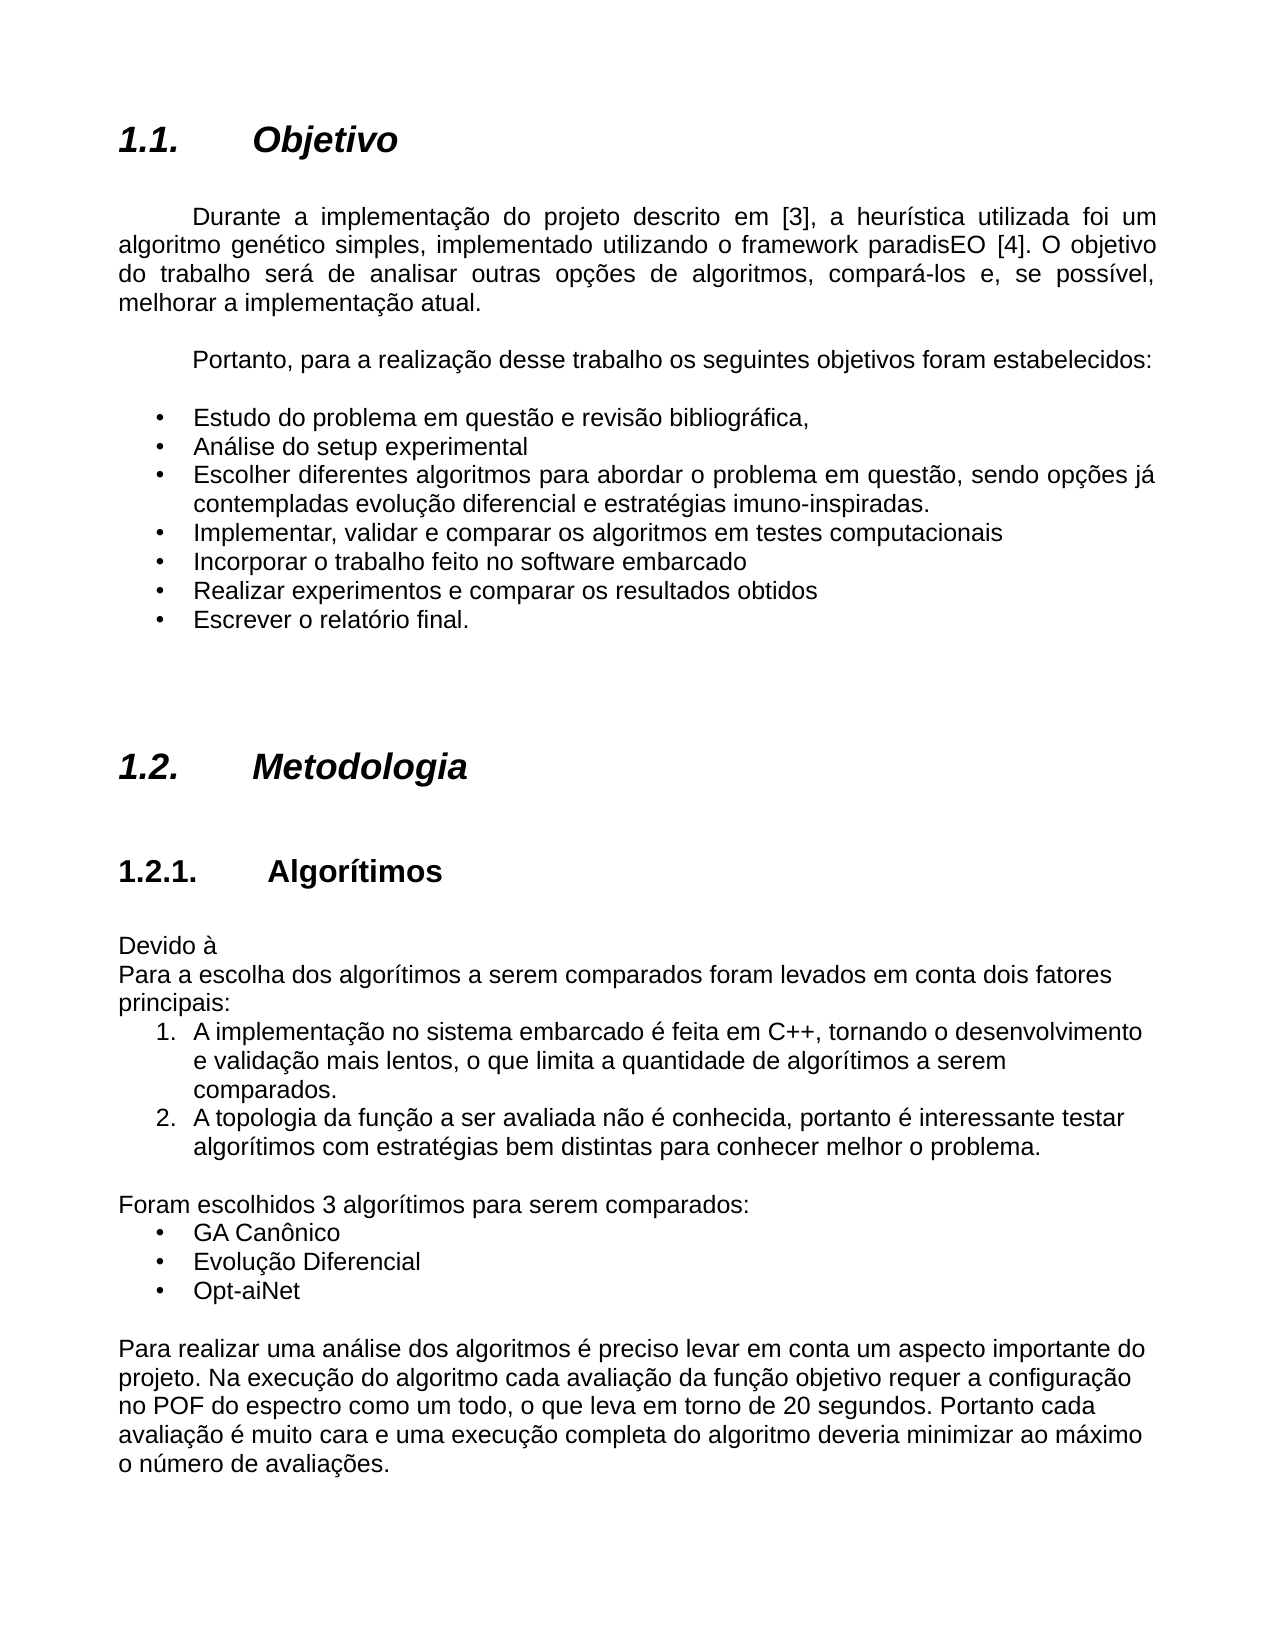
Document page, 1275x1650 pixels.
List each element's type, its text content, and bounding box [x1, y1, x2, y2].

list GA Canônico [156, 1218, 1157, 1247]
text Para a escolha dos algorítimos a serem comparados foram levados em conta dois fatores principais: [118, 960, 1157, 1017]
list Evolução Diferencial [156, 1247, 1157, 1276]
text Para realizar uma análise dos algoritmos é preciso levar em conta um aspecto importante do projeto. Na execução do algoritmo cada avaliação da função objetivo requer a configuração no POF do espectro como um todo, o que leva em torno de 20 segundos. Portanto cada avaliação é muito cara e uma execução completa do algoritmo deveria minimizar ao máximo o número de avaliações. [118, 1334, 1157, 1477]
list Escrever o relatório final. [156, 605, 1157, 633]
list Opt-aiNet [156, 1276, 1157, 1305]
text Portanto, para a realização desse trabalho os seguintes objetivos foram estabelecidos: [118, 345, 1157, 374]
list Análise do setup experimental [156, 432, 1157, 461]
subtitle Algorítimos [118, 853, 1157, 890]
text Durante a implementação do projeto descrito em [3]⁠, a heurística utilizada foi um algoritmo genético simples, implementado utilizando o framework paradisEO [4]⁠. O objetivo do trabalho será de analisar outras opções de algoritmos, compará-los e, se possível, melhorar a implementação atual. [118, 202, 1157, 317]
list Estudo do problema em questão e revisão bibliográfica, [156, 403, 1157, 432]
subtitle Objetivo [118, 118, 1157, 160]
list Realizar experimentos e comparar os resultados obtidos [156, 576, 1157, 605]
list A implementação no sistema embarcado é feita em C++, tornando o desenvolvimento e validação mais lentos, o que limita a quantidade de algorítimos a serem comparados. [156, 1017, 1157, 1103]
text Foram escolhidos 3 algorítimos para serem comparados: [118, 1190, 1157, 1218]
subtitle Metodologia [118, 745, 1157, 787]
list Incorporar o trabalho feito no software embarcado [156, 547, 1157, 576]
list Escolher diferentes algoritmos para abordar o problema em questão, sendo opções já contempladas evolução diferencial e estratégias imuno-inspiradas. [156, 461, 1157, 518]
list A topologia da função a ser avaliada não é conhecida, portanto é interessante testar algorítimos com estratégias bem distintas para conhecer melhor o problema. [156, 1103, 1157, 1161]
list Implementar, validar e comparar os algoritmos em testes computacionais [156, 518, 1157, 547]
text Devido à [118, 931, 1157, 960]
